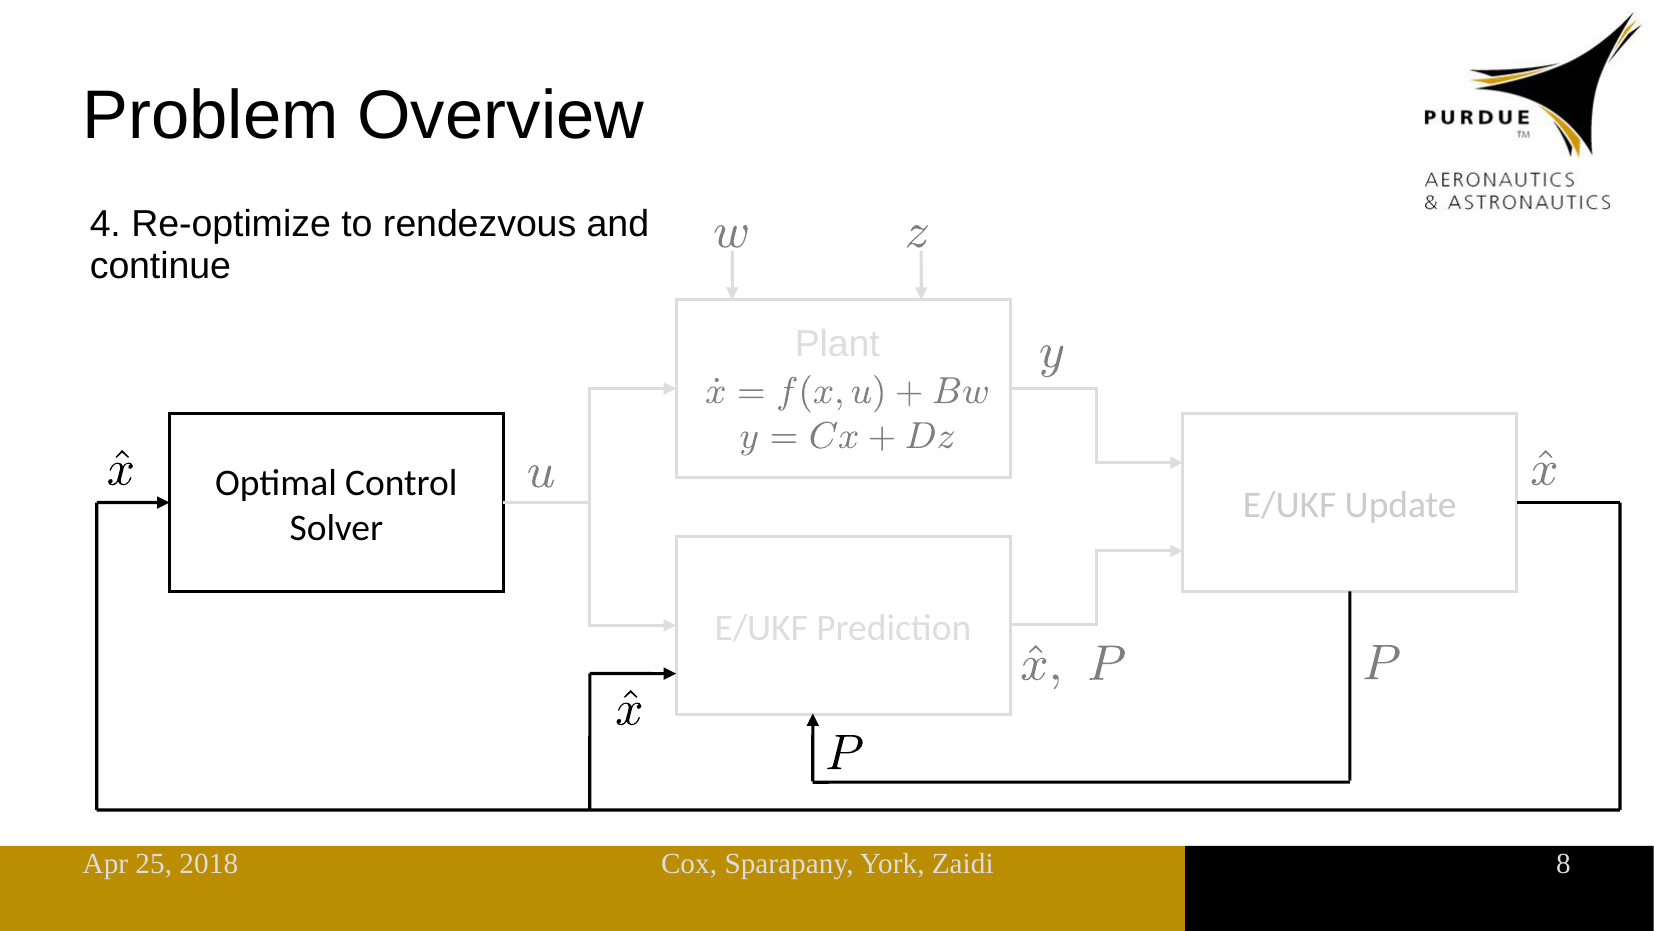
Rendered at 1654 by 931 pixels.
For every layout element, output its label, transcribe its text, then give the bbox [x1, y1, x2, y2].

text_box Optimal Control Solver [169, 413, 504, 592]
text_box [904, 225, 931, 248]
text_box [713, 225, 751, 248]
text_box [1038, 345, 1066, 378]
picture [1415, 0, 1654, 218]
text_box Plant [780, 315, 901, 372]
text_box [526, 465, 556, 488]
text_box [705, 375, 990, 456]
text_box E/UKF Update [1182, 413, 1517, 592]
text_box [615, 689, 644, 726]
text_box [825, 735, 864, 770]
text_box [106, 450, 136, 486]
title Problem Overview [82, 37, 1571, 193]
text_box [1530, 450, 1559, 486]
text_box 4. Re-optimize to rendezvous and continue [75, 195, 691, 336]
text_box E/UKF Prediction [676, 536, 1011, 715]
text_box [1020, 645, 1127, 690]
text_box [1362, 645, 1401, 680]
